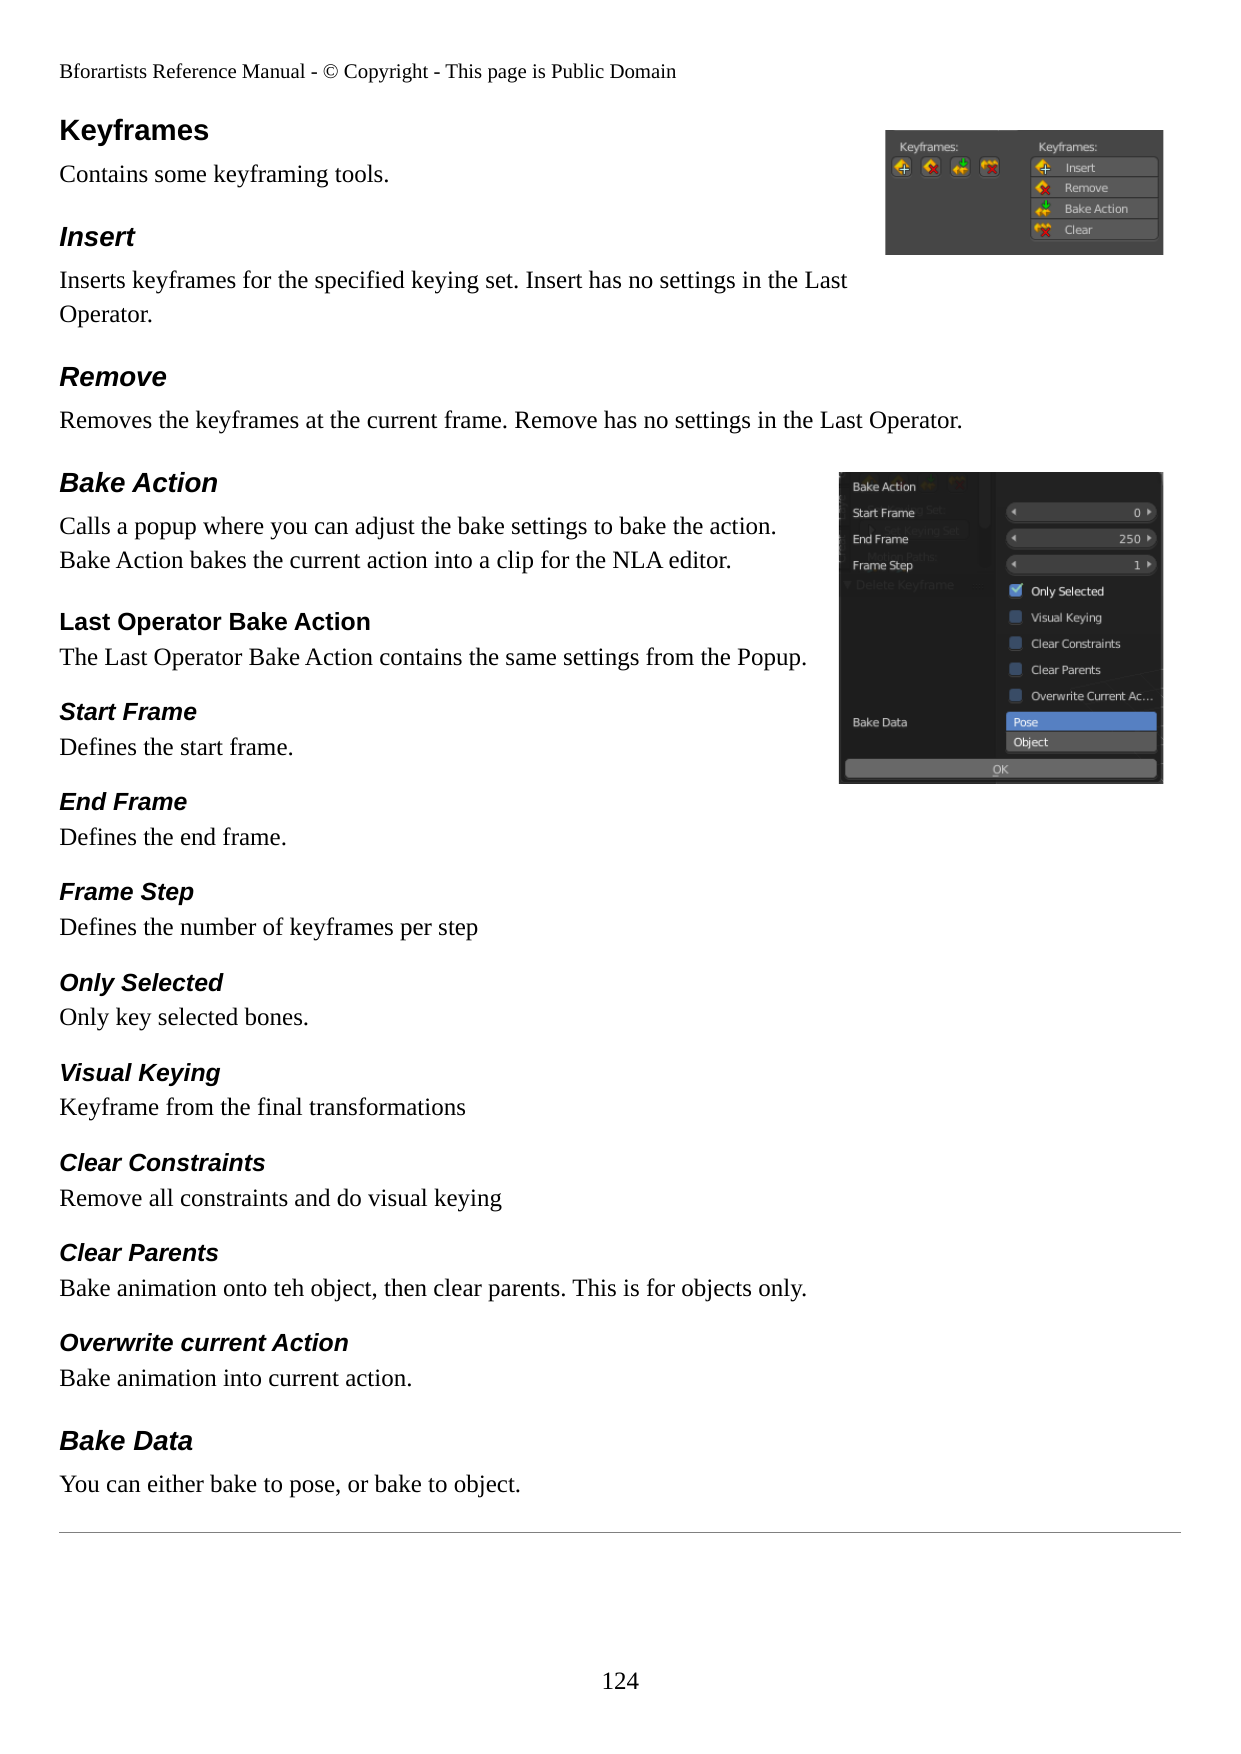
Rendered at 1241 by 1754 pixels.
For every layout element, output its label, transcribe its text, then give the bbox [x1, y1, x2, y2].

subtitle Bake Data [59, 1424, 1181, 1456]
text Contains some keyframing tools. [59, 159, 885, 188]
subtitle Clear Constraints [59, 1148, 1181, 1176]
text Defines the number of keyframes per step [59, 912, 1181, 941]
text The Last Operator Bake Action contains the same settings from the Popup. [59, 642, 838, 671]
subtitle Remove [59, 361, 1181, 393]
text Calls a popup where you can adjust the bake settings to bake the action. Bake Action bakes the current action into a clip for the NLA editor. [59, 511, 838, 574]
text You can either bake to pose, or bake to object. [59, 1469, 1181, 1497]
subtitle Overwrite current Action [59, 1328, 1181, 1357]
text Removes the keyframes at the current frame. Remove has no settings in the Last Operator. [59, 405, 1181, 434]
text Bake animation onto teh object, then clear parents. This is for objects only. [59, 1273, 1181, 1301]
subtitle [1164, 697, 1181, 726]
subtitle Insert [59, 220, 885, 252]
text Inserts keyframes for the specified keying set. Insert has no settings in the Last Operator. [59, 265, 1181, 328]
text Only key selected bones. [59, 1002, 1181, 1031]
picture [885, 130, 1164, 255]
subtitle Keyframes [59, 113, 1181, 146]
text Defines the start frame. [59, 732, 838, 761]
subtitle [1164, 220, 1181, 252]
subtitle End Frame [59, 787, 1181, 816]
subtitle Only Selected [59, 968, 1181, 996]
text Keyframe from the final transformations [59, 1092, 1181, 1121]
text Bake animation into current action. [59, 1363, 1181, 1392]
text [1164, 732, 1181, 761]
subtitle Visual Keying [59, 1058, 1181, 1086]
subtitle Clear Parents [59, 1238, 1181, 1266]
subtitle Start Frame [59, 697, 838, 726]
subtitle Frame Step [59, 877, 1181, 906]
picture [838, 472, 1164, 784]
text Defines the end frame. [59, 822, 1181, 851]
text Remove all constraints and do visual keying [59, 1183, 1181, 1211]
subtitle Bake Action [59, 467, 1181, 499]
subtitle Last Operator Bake Action [59, 607, 838, 636]
